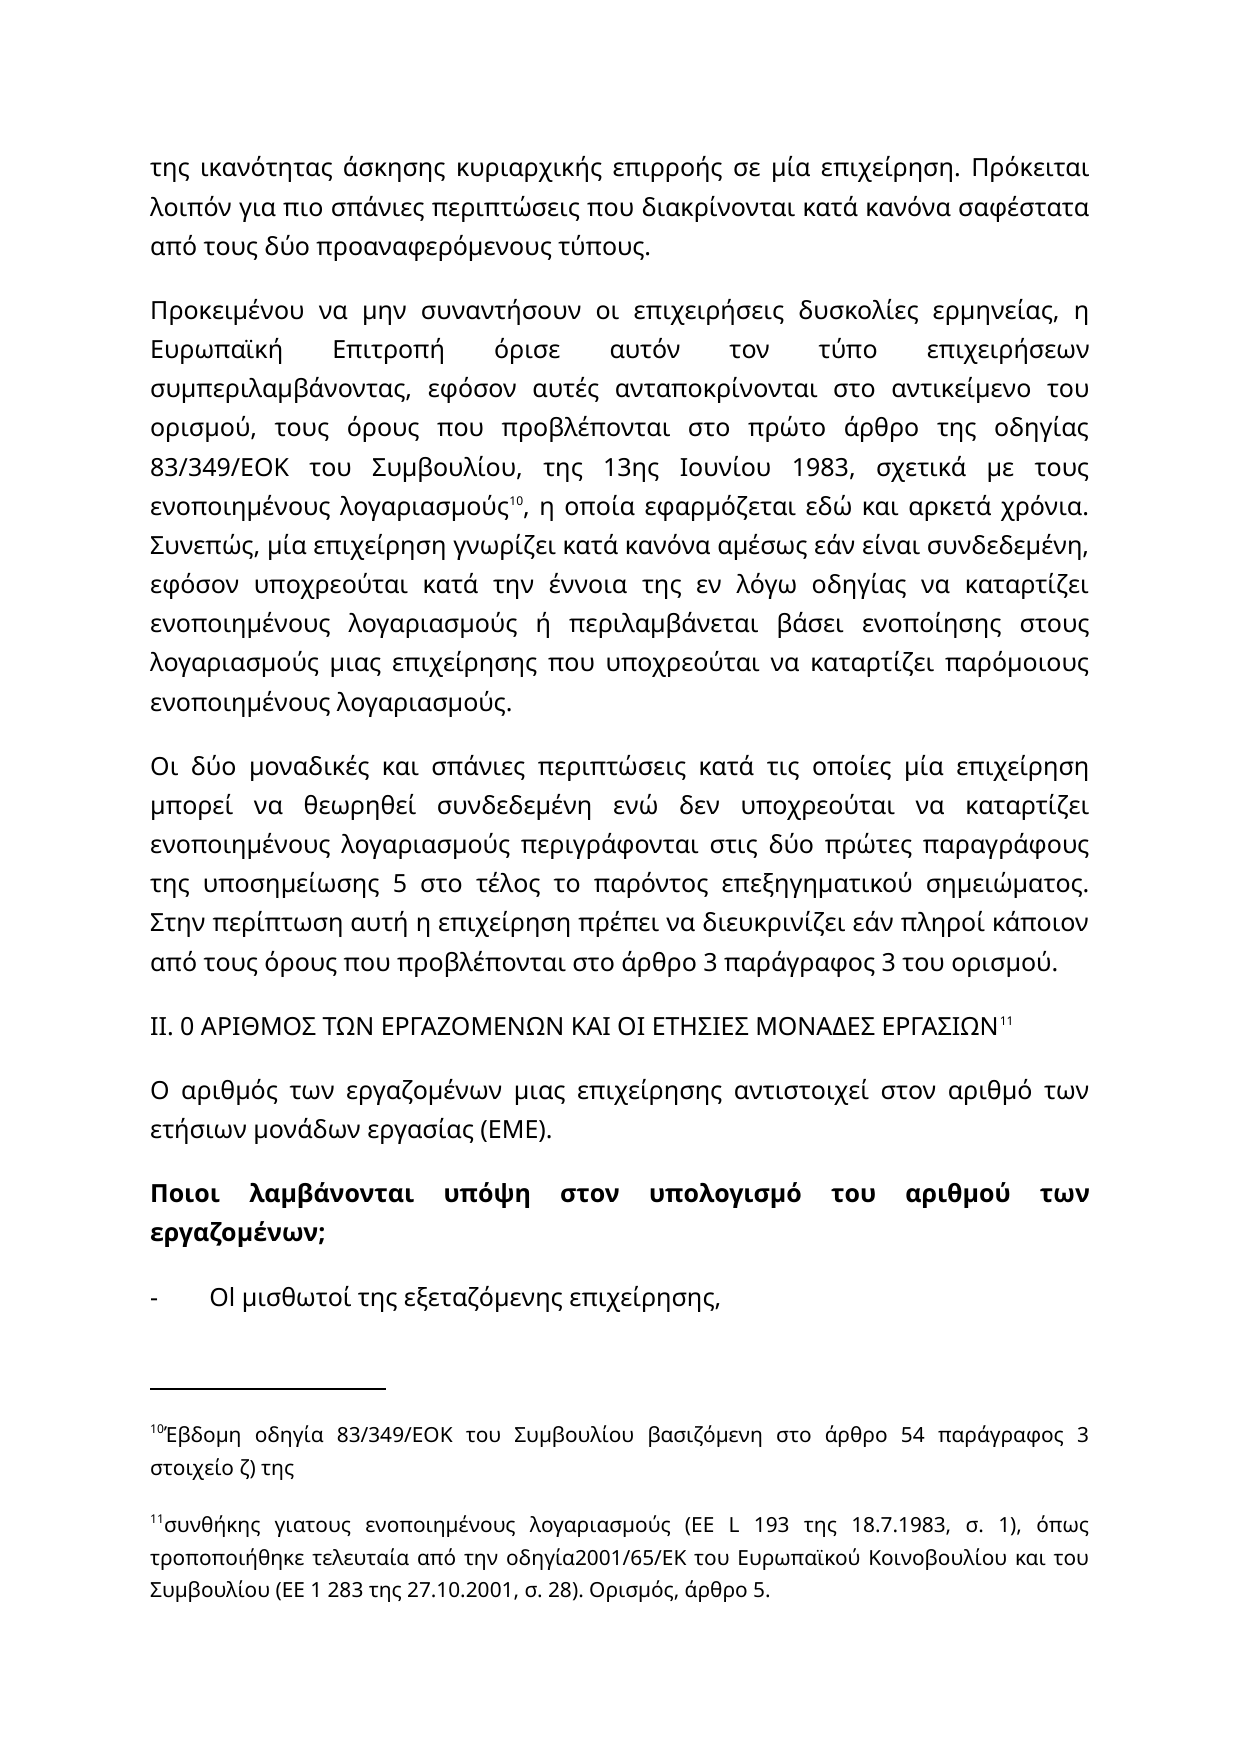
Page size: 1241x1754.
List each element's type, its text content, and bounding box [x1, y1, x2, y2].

text ΙΙ. 0 ΑΡΙΘΜΟΣ ΤΩΝ ΕΡΓΑΖΟΜΕΝΩΝ ΚΑΙ ΟΙ ΕΤΗΣΙΕΣ ΜΟΝΑΔΕΣ ΕΡΓΑΣΙΩΝ [150, 1008, 1090, 1042]
text Οι δύο μοναδικές και σπάνιες περιπτώσεις κατά τις οποίες μία επιχείρηση μπορεί να θεωρηθεί συνδεδεμένη ενώ δεν υποχρεούται να καταρτίζει ενοποιημένους λογαριασμούς περιγράφονται στις δύο πρώτες παραγράφους της υποσημείωσης 5 στο τέλος το παρόντος επεξηγηματικού σημειώματος. Στην περίπτωση αυτή η επιχείρηση πρέπει να διευκρινίζει εάν πληροί κάποιον από τους όρους που προβλέπονται στο άρθρο 3 παράγραφος 3 του ορισμού. [150, 748, 1090, 978]
text Προκειμένου να μην συναντήσουν οι επιχειρήσεις δυσκολίες ερμηνείας, η Ευρωπαϊκή Επιτροπή όρισε αυτόν τον τύπο επιχειρήσεων συμπεριλαμβάνοντας, εφόσον αυτές ανταποκρίνονται στο αντικείμενο του ορισμού, τους όρους που προβλέπονται στο πρώτο άρθρο της οδηγίας 83/349/ΕΟΚ του Συμβουλίου, της 13ης Ιουνίου 1983, σχετικά με τους ενοποιημένους λογαριασμούς, η οποία εφαρμόζεται εδώ και αρκετά χρόνια. Συνεπώς, μία επιχείρηση γνωρίζει κατά κανόνα αμέσως εάν είναι συνδεδεμένη, εφόσον υποχρεούται κατά την έννοια της εν λόγω οδηγίας να καταρτίζει ενοποιημένους λογαριασμούς ή περιλαμβάνεται βάσει ενοποίησης στους λογαριασμούς μιας επιχείρησης που υποχρεούται να καταρτίζει παρόμοιους ενοποιημένους λογαριασμούς. [150, 292, 1090, 718]
text Ποιοι λαμβάνονται υπόψη στον υπολογισμό του αριθμού των εργαζομένων; [150, 1176, 1090, 1249]
text Έβδομη οδηγία 83/349/ΕΟΚ του Συμβουλίου βασιζόμενη στο άρθρο 54 παράγραφος 3 στοιχείο ζ) της [150, 1420, 1090, 1481]
text συνθήκης γιατους ενοποιημένους λογαριασμούς (ΕΕ L 193 της 18.7.1983, σ. 1), όπως τροποποιήθηκε τελευταία από την οδηγία2001/65/ΕΚ του Ευρωπαϊκού Κοινοβουλίου και του Συμβουλίου (ΕΕ 1 283 της 27.10.2001, σ. 28). Ορισμός, άρθρο 5. [150, 1510, 1090, 1604]
text της ικανότητας άσκησης κυριαρχικής επιρροής σε μία επιχείρηση. Πρόκειται λοιπόν για πιο σπάνιες περιπτώσεις που διακρίνονται κατά κανόνα σαφέστατα από τους δύο προαναφερόμενους τύπους. [150, 150, 1090, 262]
text Ο αριθμός των εργαζομένων μιας επιχείρησης αντιστοιχεί στον αριθμό των ετήσιων μονάδων εργασίας (ΕΜΕ). [150, 1072, 1090, 1146]
list - Ol μισθωτοί της εξεταζόμενης επιχείρησης, [150, 1279, 1090, 1313]
